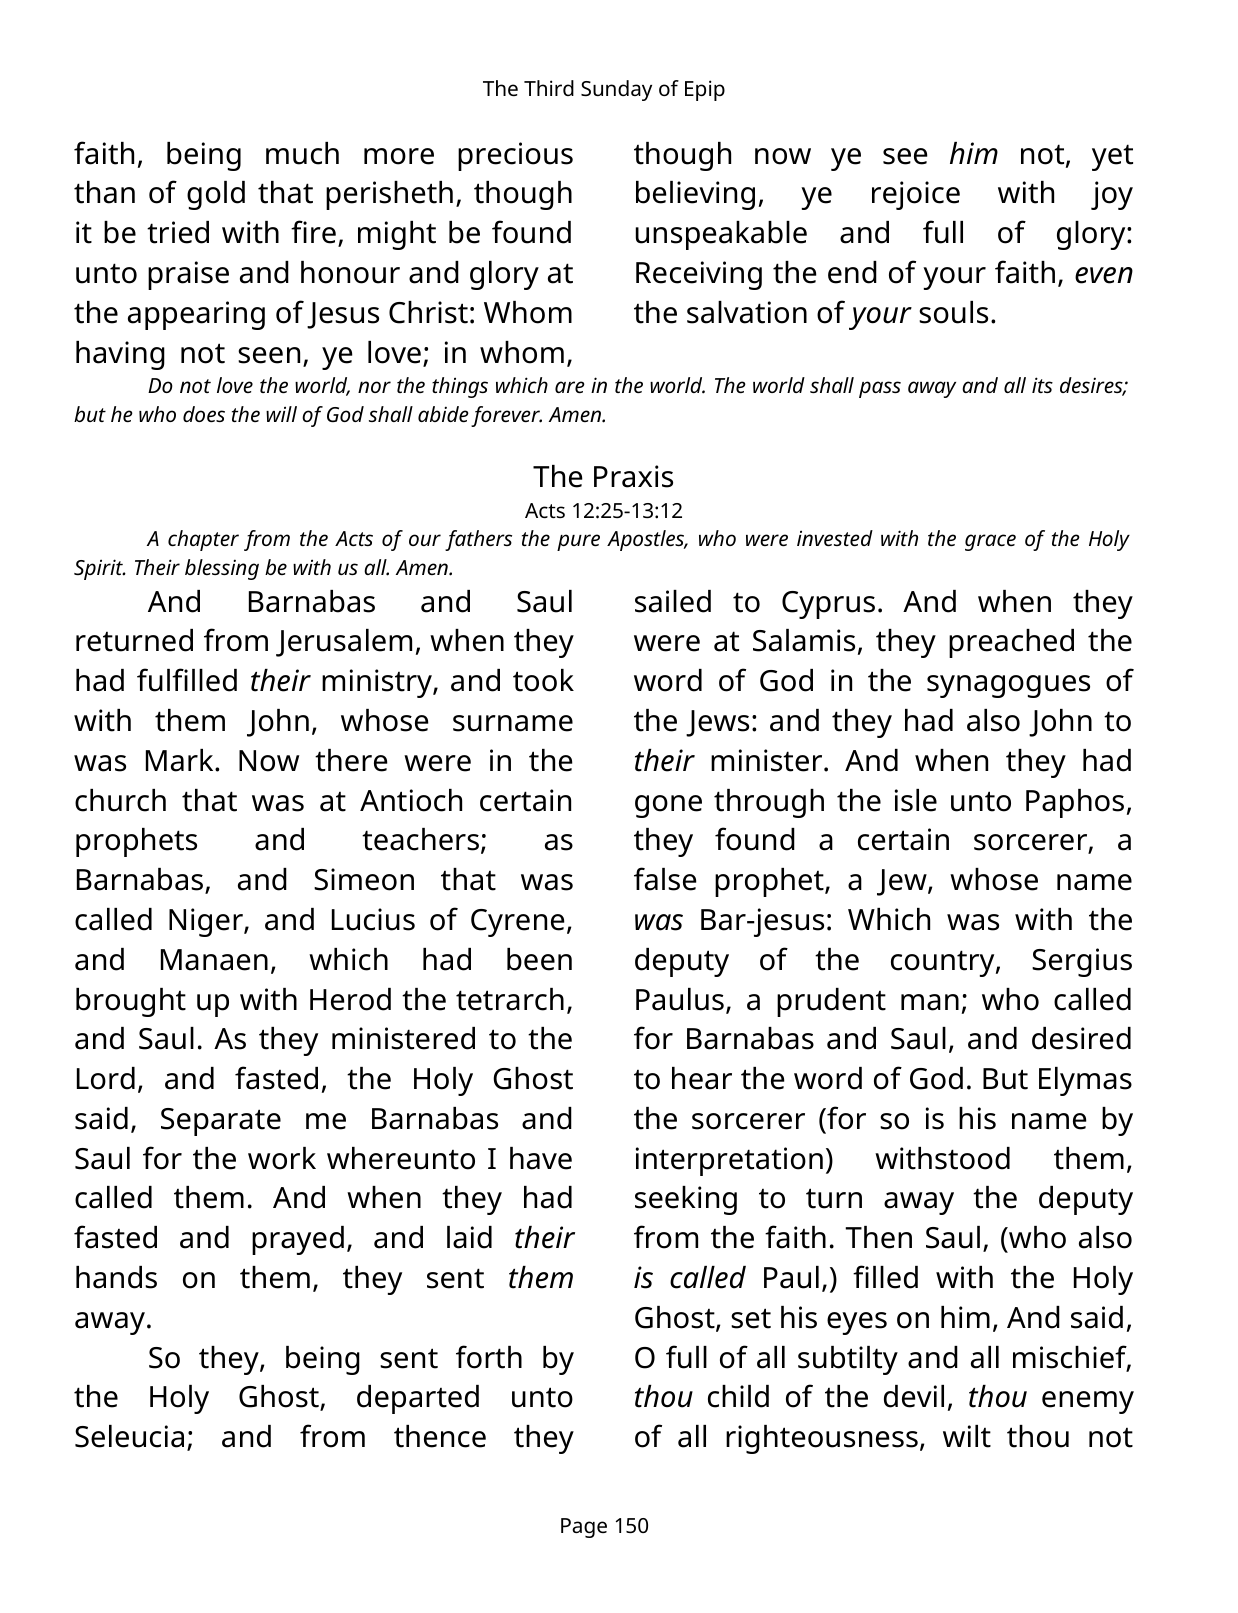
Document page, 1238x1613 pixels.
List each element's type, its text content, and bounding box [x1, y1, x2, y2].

text sailed to Cyprus. And when they were at Salamis, they preached the word of God in the synagogues of the Jews: and they had also John to their minister. And when they had gone through the isle unto Paphos, they found a certain sorcerer, a false prophet, a Jew, whose name was Bar-jesus: Which was with the deputy of the country, Sergius Paulus, a prudent man; who called for Barnabas and Saul, and desired to hear the word of God. But Elymas the sorcerer (for so is his name by interpretation) withstood them, seeking to turn away the deputy from the faith. Then Saul, (who also is called Paul,) filled with the Holy Ghost, set his eyes on him, And said, O full of all subtilty and all mischief, thou child of the devil, thou enemy of all righteousness, wilt thou not [633, 581, 1134, 1456]
text Do not love the world, nor the things which are in the world. The world shall pass away and all its desires; but he who does the will of God shall abide forever. Amen. [74, 372, 1134, 428]
text And Barnabas and Saul returned from Jerusalem, when they had fulfilled their ministry, and took with them John, whose surname was Mark. Now there were in the church that was at Antioch certain prophets and teachers; as Barnabas, and Simeon that was called Niger, and Lucius of Cyrene, and Manaen, which had been brought up with Herod the tetrarch, and Saul. As they ministered to the Lord, and fasted, the Holy Ghost said, Separate me Barnabas and Saul for the work whereunto I have called them. And when they had fasted and prayed, and laid their hands on them, they sent them away. [74, 581, 574, 1337]
text A chapter from the Acts of our fathers the pure Apostles, who were invested with the grace of the Holy Spirit. Their blessing be with us all. Amen. [74, 524, 1134, 581]
text faith, being much more precious than of gold that perisheth, though it be tried with fire, might be found unto praise and honour and glory at the appearing of Jesus Christ: Whom having not seen, ye love; in whom, [74, 133, 574, 372]
text though now ye see him not, yet believing, ye rejoice with joy unspeakable and full of glory: Receiving the end of your faith, even the salvation of your souls. [633, 133, 1134, 332]
text So they, being sent forth by the Holy Ghost, departed unto Seleucia; and from thence they [74, 1337, 574, 1456]
text The Praxis [74, 456, 1134, 496]
text Acts 12:25-13:12 [74, 496, 1134, 524]
text The Third Sunday of Epip [72, 74, 1135, 102]
